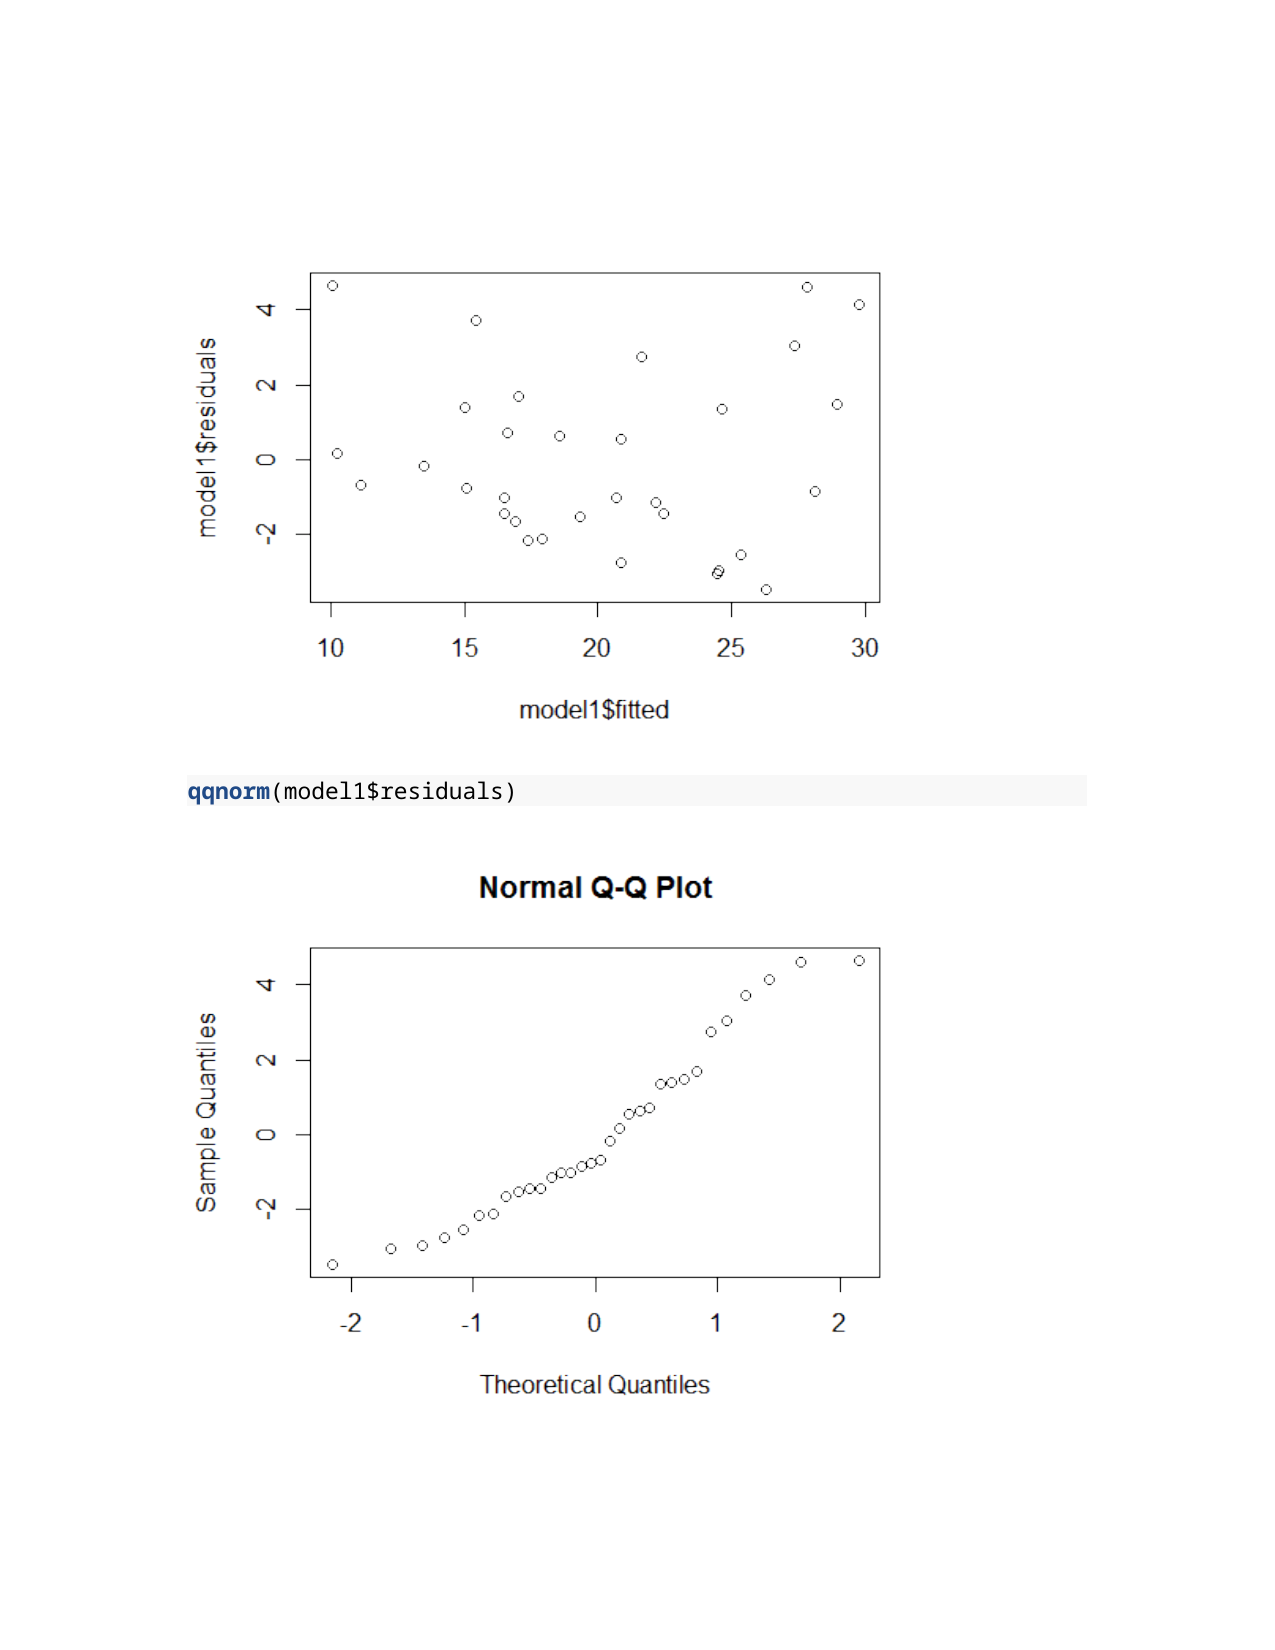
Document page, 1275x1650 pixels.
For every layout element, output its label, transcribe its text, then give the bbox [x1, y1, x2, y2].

text qqnorm(model1$residuals) [187, 775, 1087, 806]
picture [187, 825, 944, 1432]
picture [187, 150, 944, 757]
